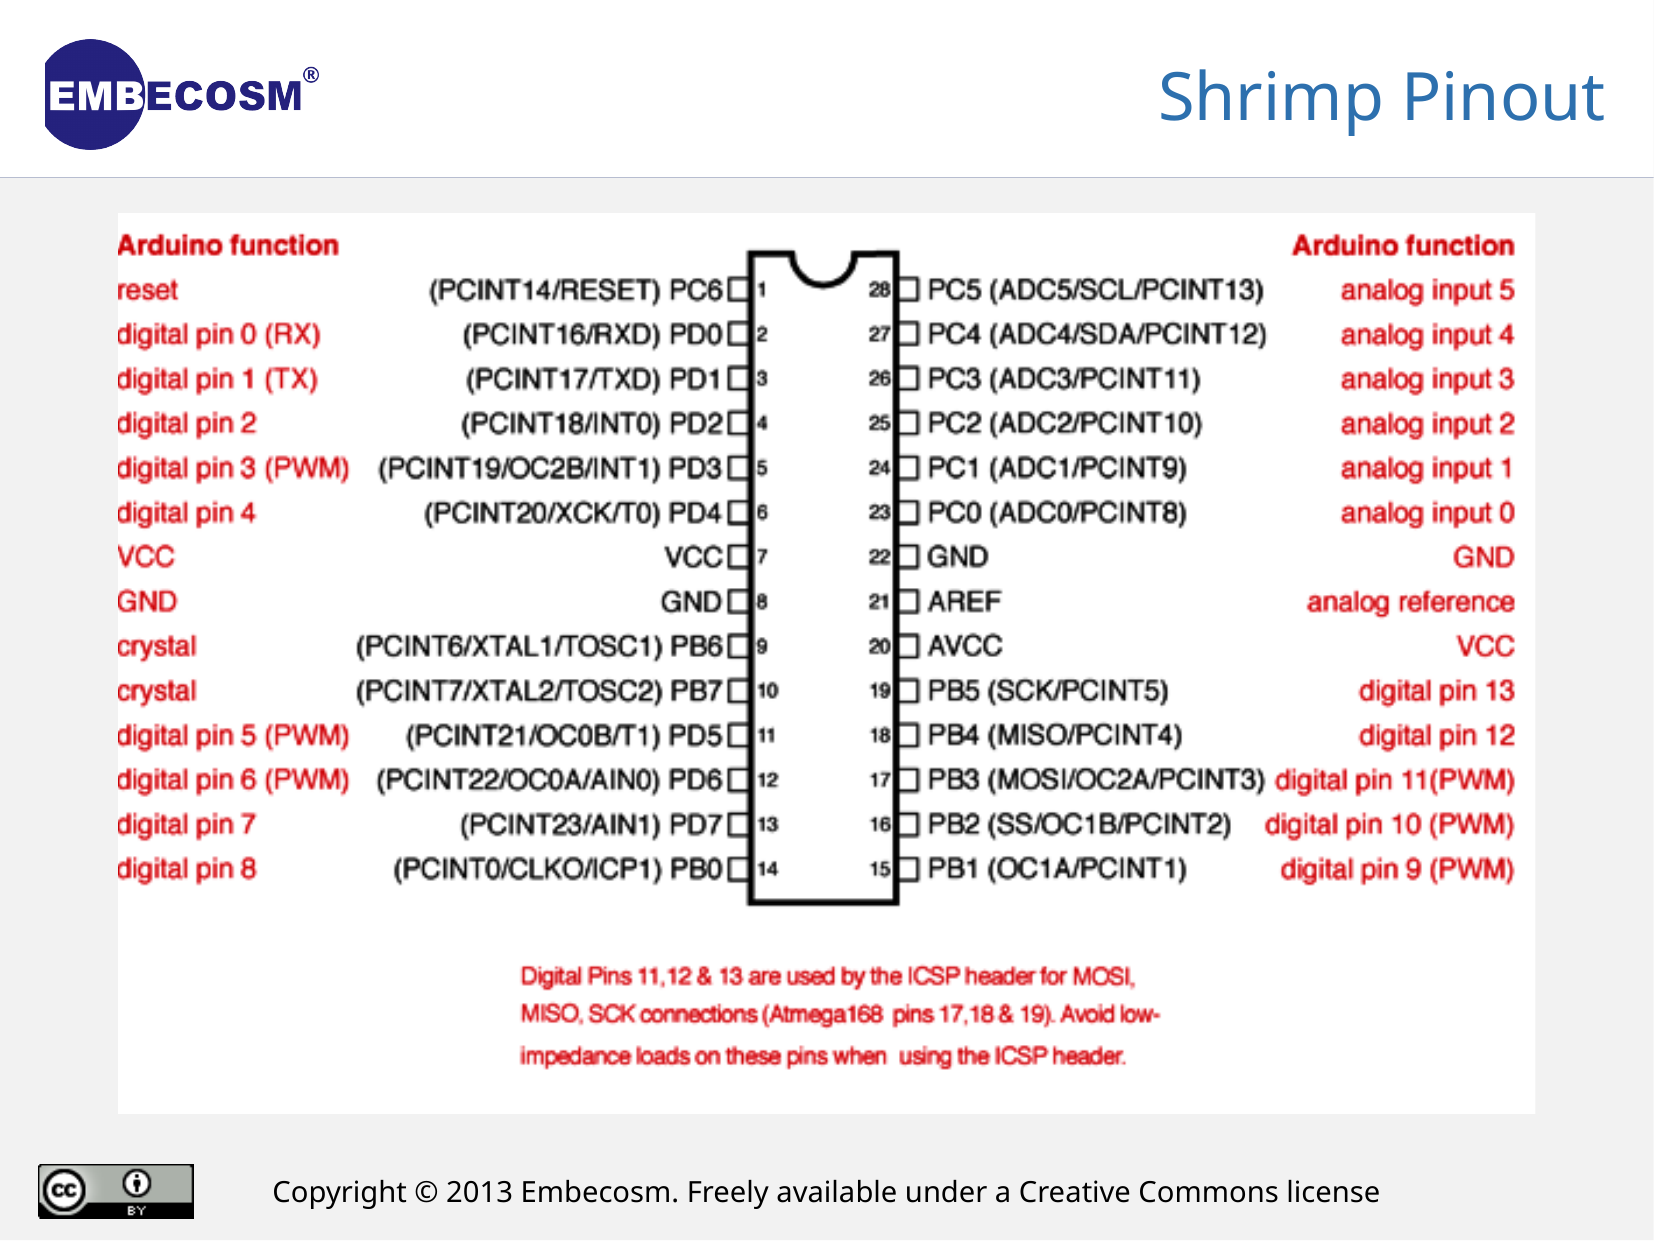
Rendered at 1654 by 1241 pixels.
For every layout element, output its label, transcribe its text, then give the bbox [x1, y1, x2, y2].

picture [118, 213, 1536, 1114]
title Shrimp Pinout [330, 23, 1607, 166]
picture [38, 1164, 194, 1219]
picture [45, 39, 319, 150]
